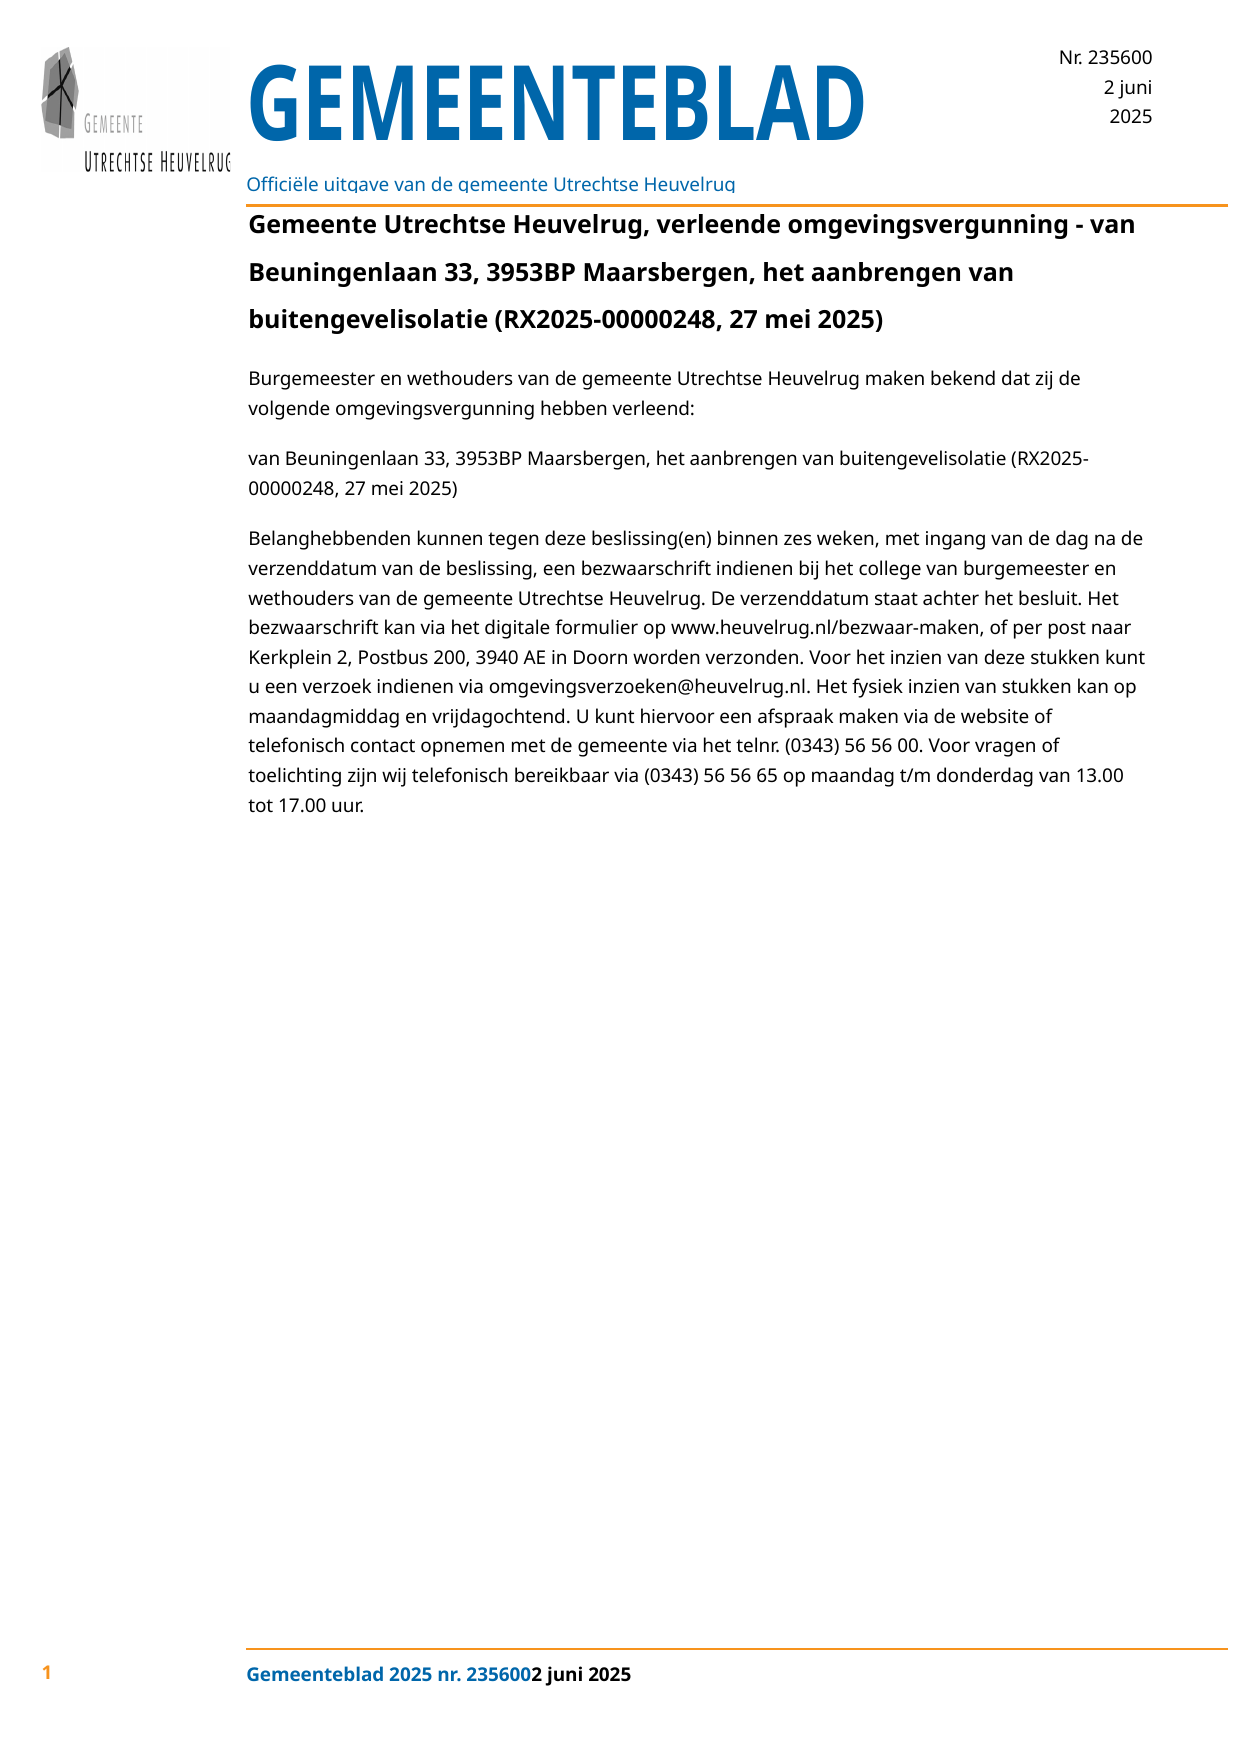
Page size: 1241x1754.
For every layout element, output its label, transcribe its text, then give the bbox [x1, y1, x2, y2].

text Gemeente Utrechtse Heuvelrug, verleende omgevingsvergunning - van Beuningenlaan 33, 3953BP Maarsbergen, het aanbrengen van buitengevelisolatie (RX2025-00000248, 27 mei 2025) [248, 207, 1152, 336]
picture [41, 47, 231, 172]
text van Beuningenlaan 33, 3953BP Maarsbergen, het aanbrengen van buitengevelisolatie (RX2025-00000248, 27 mei 2025) [248, 446, 1152, 501]
text Burgemeester en wethouders van de gemeente Utrechtse Heuvelrug maken bekend dat zij de volgende omgevingsvergunning hebben verleend: [248, 366, 1152, 421]
text Belanghebbenden kunnen tegen deze beslissing(en) binnen zes weken, met ingang van de dag na de verzenddatum van de beslissing, een bezwaarschrift indienen bij het college van burgemeester en wethouders van de gemeente Utrechtse Heuvelrug. De verzenddatum staat achter het besluit. Het bezwaarschrift kan via het digitale formulier op www.heuvelrug.nl/bezwaar-maken, of per post naar Kerkplein 2, Postbus 200, 3940 AE in Doorn worden verzonden. Voor het inzien van deze stukken kunt u een verzoek indienen via omgevingsverzoeken@heuvelrug.nl. Het fysiek inzien van stukken kan op maandagmiddag en vrijdagochtend. U kunt hiervoor een afspraak maken via de website of telefonisch contact opnemen met de gemeente via het telnr. (0343) 56 56 00. Voor vragen of toelichting zijn wij telefonisch bereikbaar via (0343) 56 56 65 op maandag t/m donderdag van 13.00 tot 17.00 uur. [248, 526, 1152, 817]
